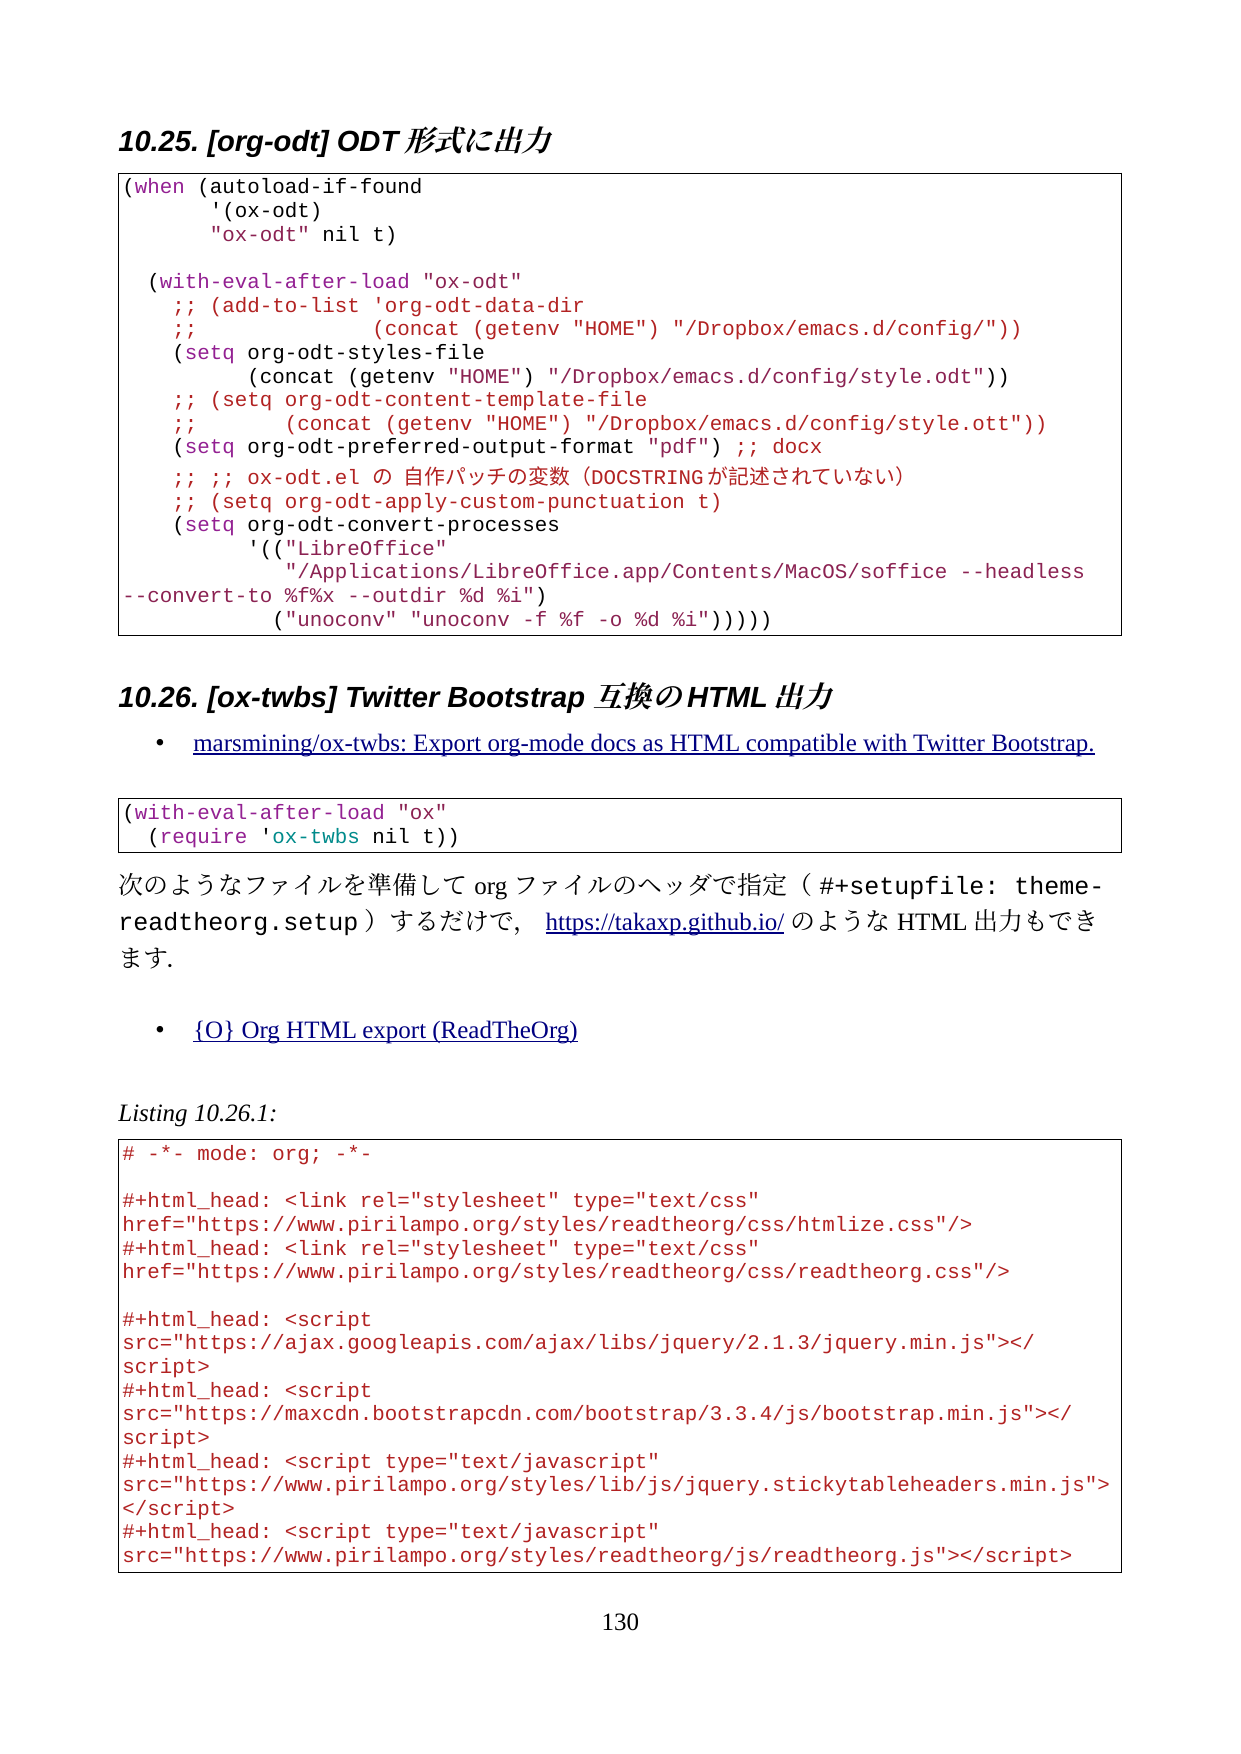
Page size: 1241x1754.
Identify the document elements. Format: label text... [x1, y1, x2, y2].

text ;; (setq org-odt-apply-custom-punctuation t) [119, 487, 1121, 510]
text (setq org-odt-convert-processes [119, 510, 1121, 534]
text (concat (getenv "HOME") "/Dropbox/emacs.d/config/style.odt")) [119, 362, 1121, 385]
subtitle [org-odt] ODT形式に出力 [118, 118, 1122, 160]
list {O} Org HTML export (ReadTheOrg) [156, 1016, 1122, 1073]
list Listing 10.26.1: [118, 1098, 1122, 1127]
text #+html_head: <script type="text/javascript" src="https://www.pirilampo.org/styles/readtheorg/js/readtheorg.js"></script> [119, 1518, 1121, 1572]
text (when (autoload-if-found [119, 174, 1121, 196]
text ;; ;; ox-odt.el の 自作パッチの変数（DOCSTRINGが記述されていない） [119, 456, 1121, 487]
text (setq org-odt-preferred-output-format "pdf") ;; docx [119, 433, 1121, 456]
text #+html_head: <script type="text/javascript" src="https://www.pirilampo.org/styles/lib/js/jquery.stickytableheaders.min.js"></script> [119, 1447, 1121, 1518]
text '(ox-odt) [119, 196, 1121, 220]
text ("unoconv" "unoconv -f %f -o %d %i"))))) [119, 605, 1121, 635]
text '(("LibreOffice" [119, 534, 1121, 558]
text #+html_head: <link rel="stylesheet" type="text/css" href="https://www.pirilampo.org/styles/readtheorg/css/readtheorg.css"/> [119, 1234, 1121, 1281]
text #+html_head: <script src="https://maxcdn.bootstrapcdn.com/bootstrap/3.3.4/js/bootstrap.min.js"></script> [119, 1376, 1121, 1447]
text ;; (concat (getenv "HOME") "/Dropbox/emacs.d/config/")) [119, 314, 1121, 338]
text 次のようなファイルを準備して org ファイルのヘッダで指定（ #+setupfile: theme-readtheorg.setup ）するだけで， https://takaxp.github.io/ のような HTML 出力もできます． [118, 866, 1122, 1003]
text (with-eval-after-load "ox-odt" [119, 267, 1121, 291]
text "/Applications/LibreOffice.app/Contents/MacOS/soffice --headless --convert-to %f%x --outdir %d %i") [119, 558, 1121, 605]
text (require 'ox-twbs nil t)) [119, 822, 1121, 852]
text # -*- mode: org; -*- [119, 1140, 1121, 1163]
subtitle [ox-twbs] Twitter Bootstrap 互換のHTML出力 [118, 674, 1122, 716]
text ;; (add-to-list 'org-odt-data-dir [119, 291, 1121, 314]
text (with-eval-after-load "ox" [119, 799, 1121, 822]
text ;; (concat (getenv "HOME") "/Dropbox/emacs.d/config/style.ott")) [119, 409, 1121, 433]
text ;; (setq org-odt-content-template-file [119, 385, 1121, 409]
text #+html_head: <link rel="stylesheet" type="text/css" href="https://www.pirilampo.org/styles/readtheorg/css/htmlize.css"/> [119, 1187, 1121, 1234]
text (setq org-odt-styles-file [119, 338, 1121, 362]
list marsmining/ox-twbs: Export org-mode docs as HTML compatible with Twitter Bootstrap. [156, 728, 1122, 786]
text "ox-odt" nil t) [119, 220, 1121, 243]
text #+html_head: <script src="https://ajax.googleapis.com/ajax/libs/jquery/2.1.3/jquery.min.js"></script> [119, 1305, 1121, 1376]
